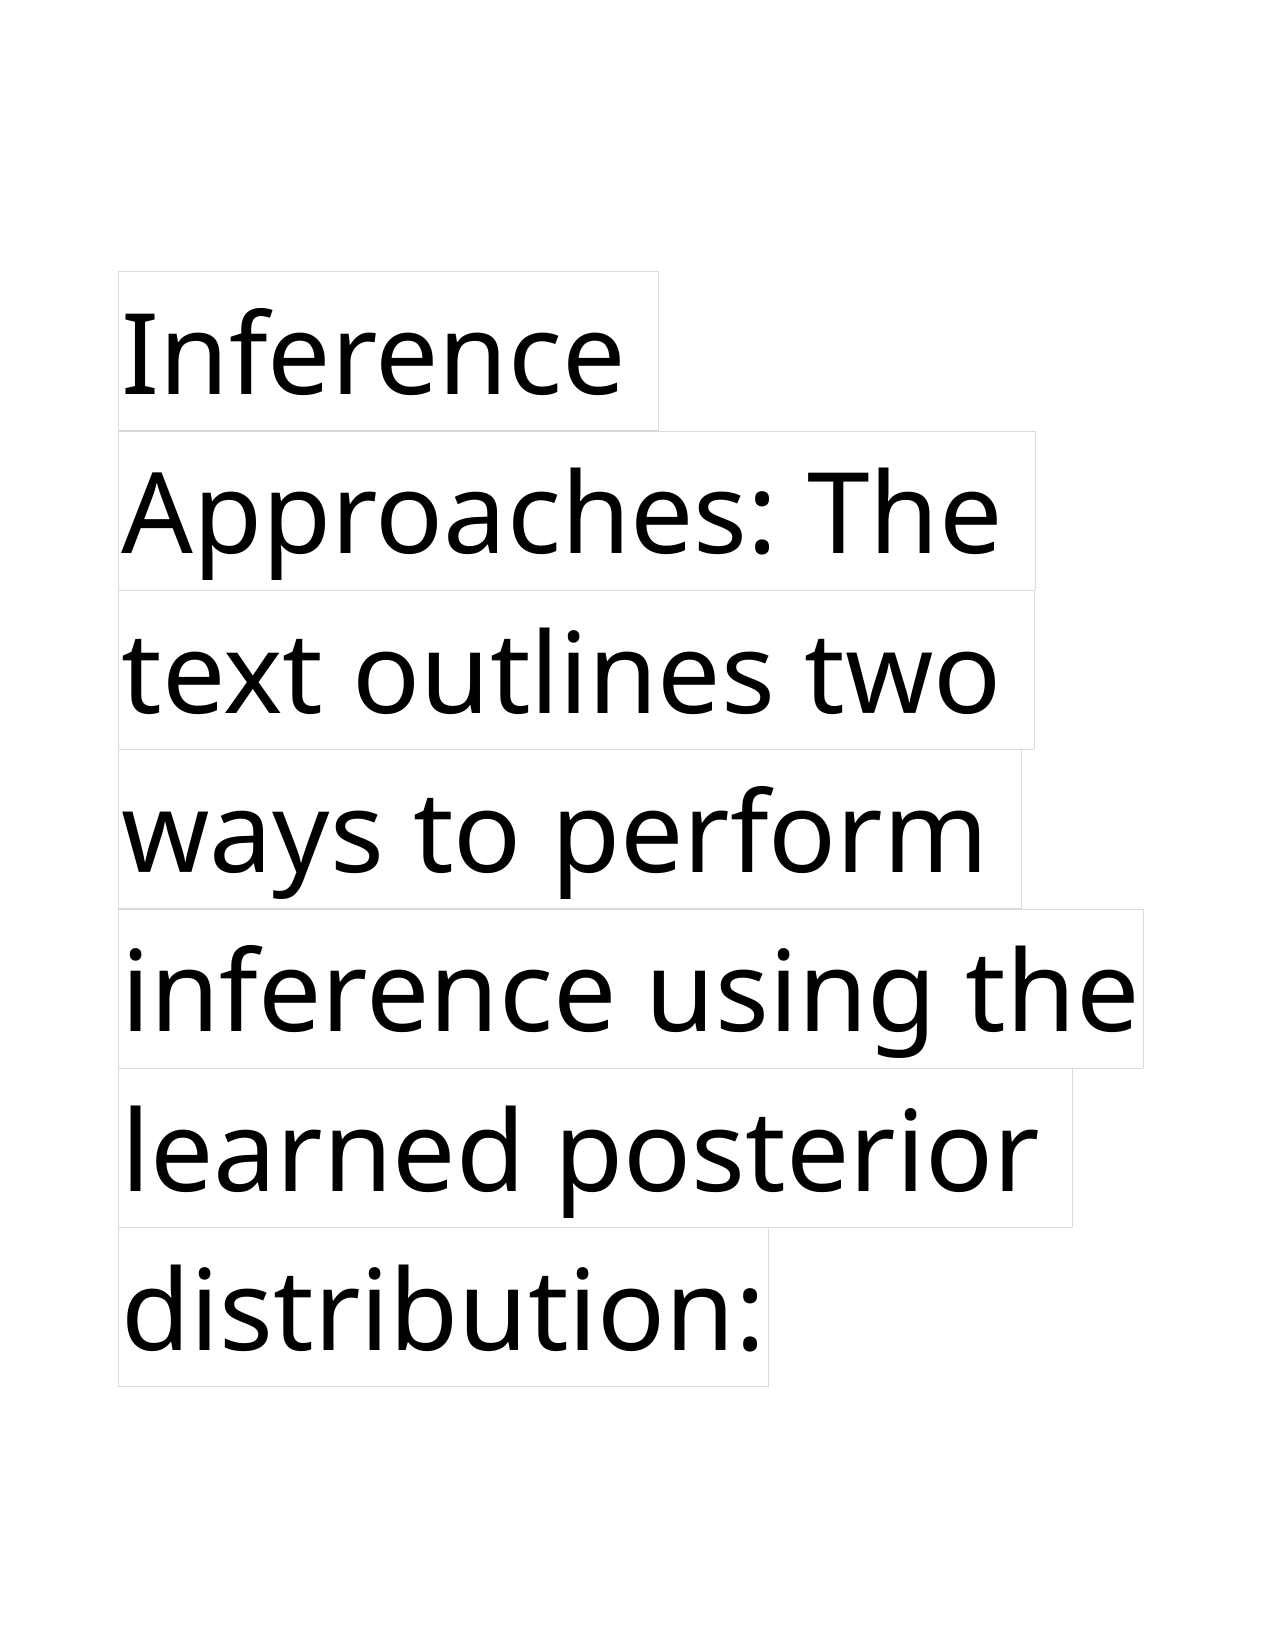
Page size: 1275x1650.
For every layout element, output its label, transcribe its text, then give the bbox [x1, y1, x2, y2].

text Inference Approaches: The text outlines two ways to perform inference using the learned posterior distribution: [119, 271, 1157, 1386]
